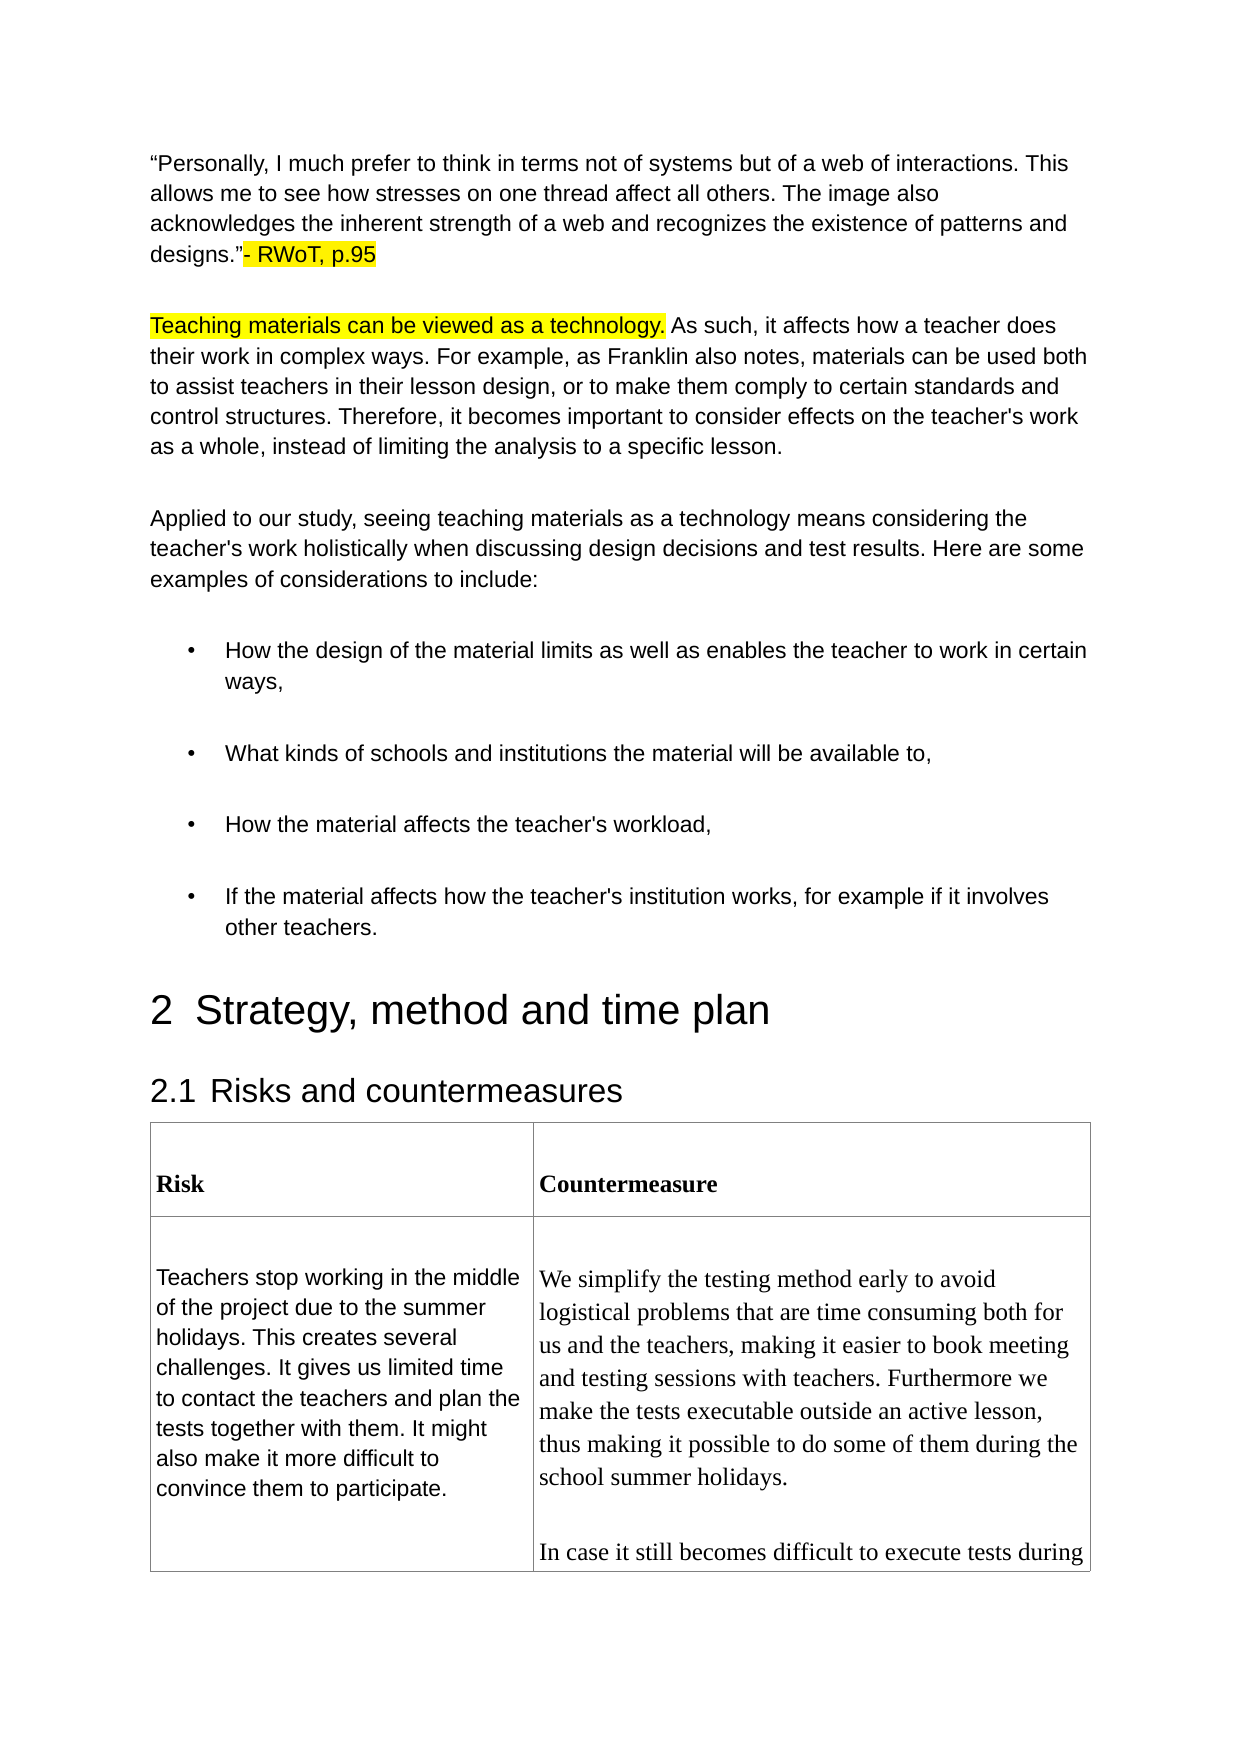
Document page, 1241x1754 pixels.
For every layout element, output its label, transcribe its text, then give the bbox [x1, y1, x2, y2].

list If the material affects how the teacher's institution works, for example if it involves other teachers. [187, 883, 1090, 940]
list What kinds of schools and institutions the material will be available to, [187, 739, 1090, 766]
subtitle Risks and countermeasures [150, 1071, 1090, 1109]
table_cell Teachers stop working in the middle of the project due to the summer holidays. This creates several challenges. It gives us limited time to contact the teachers and plan the tests together with them. It might also make it more difficult to convince them to participate. [151, 1217, 533, 1571]
subtitle Strategy, method and time plan [150, 985, 1090, 1033]
table_header Countermeasure [534, 1123, 1090, 1216]
table_header Risk [151, 1123, 533, 1216]
text Applied to our study, seeing teaching materials as a technology means considering the teacher's work holistically when discussing design decisions and test results. Here are some examples of considerations to include: [150, 505, 1090, 592]
text “Personally, I much prefer to think in terms not of systems but of a web of interactions. This allows me to see how stresses on one thread affect all others. The image also acknowledges the inherent strength of a web and recognizes the existence of patterns and designs.”- RWoT, p.95 [150, 150, 1090, 267]
list How the material affects the teacher's workload, [187, 811, 1090, 838]
text Teaching materials can be viewed as a technology. As such, it affects how a teacher does their work in complex ways. For example, as Franklin also notes, materials can be used both to assist teachers in their lesson design, or to make them comply to certain standards and control structures. Therefore, it becomes important to consider effects on the teacher's work as a whole, instead of limiting the analysis to a specific lesson. [150, 312, 1090, 460]
list How the design of the material limits as well as enables the teacher to work in certain ways, [187, 637, 1090, 694]
table_cell We simplify the testing method early to avoid logistical problems that are time consuming both for us and the teachers, making it easier to book meeting and testing sessions with teachers. Furthermore we make the tests executable outside an active lesson, thus making it possible to do some of them during the school summer holidays. In case it still becomes difficult to execute tests during [534, 1217, 1090, 1571]
